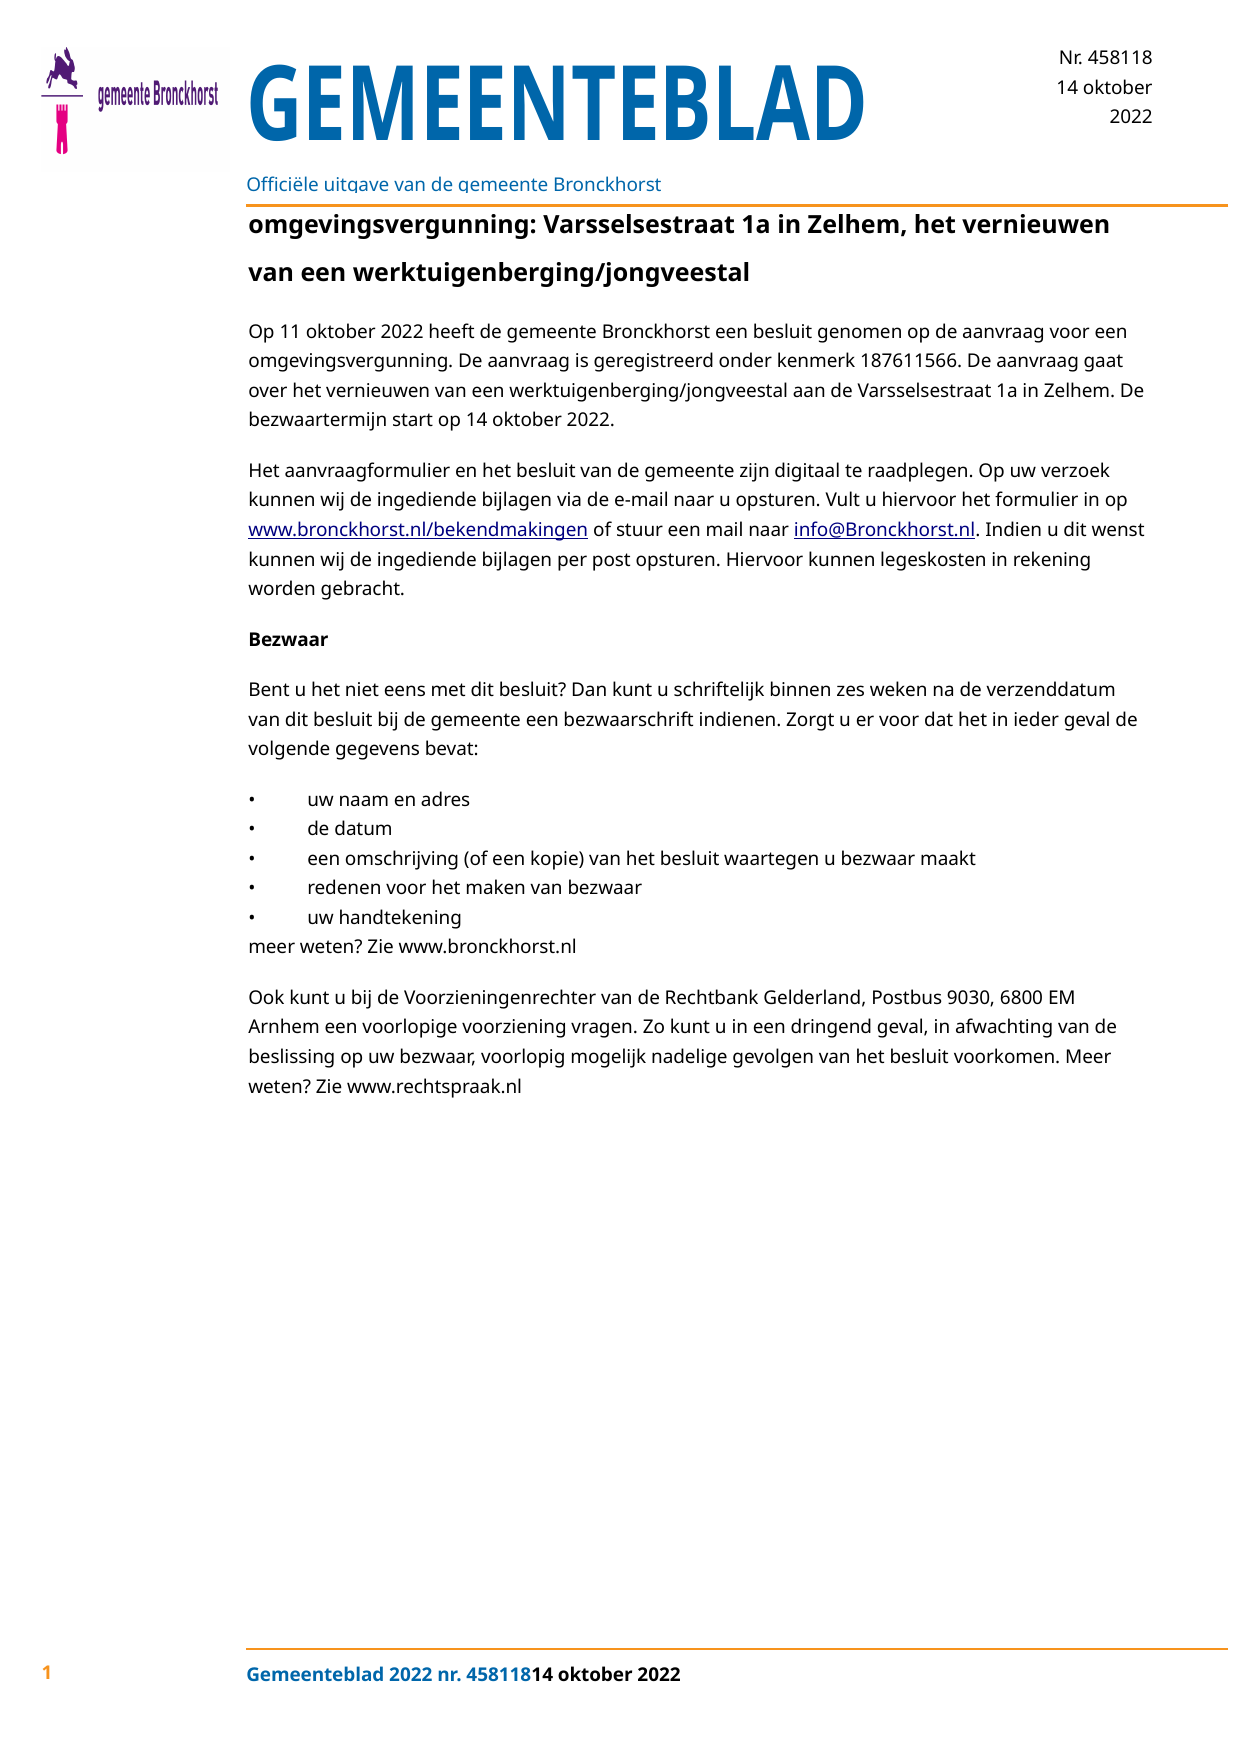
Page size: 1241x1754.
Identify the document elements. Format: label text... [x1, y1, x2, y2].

list een omschrijving (of een kopie) van het besluit waartegen u bezwaar maakt [248, 845, 1152, 871]
list de datum [248, 815, 1152, 841]
text Het aanvraagformulier en het besluit van de gemeente zijn digitaal te raadplegen. Op uw verzoek kunnen wij de ingediende bijlagen via de e-mail naar u opsturen. Vult u hiervoor het formulier in op www.bronckhorst.nl/bekendmakingen of stuur een mail naar info@Bronckhorst.nl. Indien u dit wenst kunnen wij de ingediende bijlagen per post opsturen. Hiervoor kunnen legeskosten in rekening worden gebracht. [248, 457, 1152, 601]
text omgevingsvergunning: Varsselsestraat 1a in Zelhem, het vernieuwen van een werktuigenberging/jongveestal [248, 207, 1152, 288]
text Op 11 oktober 2022 heeft de gemeente Bronckhorst een besluit genomen op de aanvraag voor een omgevingsvergunning. De aanvraag is geregistreerd onder kenmerk 187611566. De aanvraag gaat over het vernieuwen van een werktuigenberging/jongveestal aan de Varsselsestraat 1a in Zelhem. De bezwaartermijn start op 14 oktober 2022. [248, 318, 1152, 432]
text Bent u het niet eens met dit besluit? Dan kunt u schriftelijk binnen zes weken na de verzenddatum van dit besluit bij de gemeente een bezwaarschrift indienen. Zorgt u er voor dat het in ieder geval de volgende gegevens bevat: [248, 676, 1152, 761]
text meer weten? Zie www.bronckhorst.nl [248, 934, 1152, 959]
list redenen voor het maken van bezwaar [248, 874, 1152, 900]
picture [41, 47, 231, 172]
text Ook kunt u bij de Voorzieningenrechter van de Rechtbank Gelderland, Postbus 9030, 6800 EM Arnhem een voorlopige voorziening vragen. Zo kunt u in een dringend geval, in afwachting van de beslissing op uw bezwaar, voorlopig mogelijk nadelige gevolgen van het besluit voorkomen. Meer weten? Zie www.rechtspraak.nl [248, 984, 1152, 1099]
list uw naam en adres [248, 786, 1152, 812]
text Bezwaar [248, 626, 1152, 652]
list uw handtekening [248, 904, 1152, 930]
